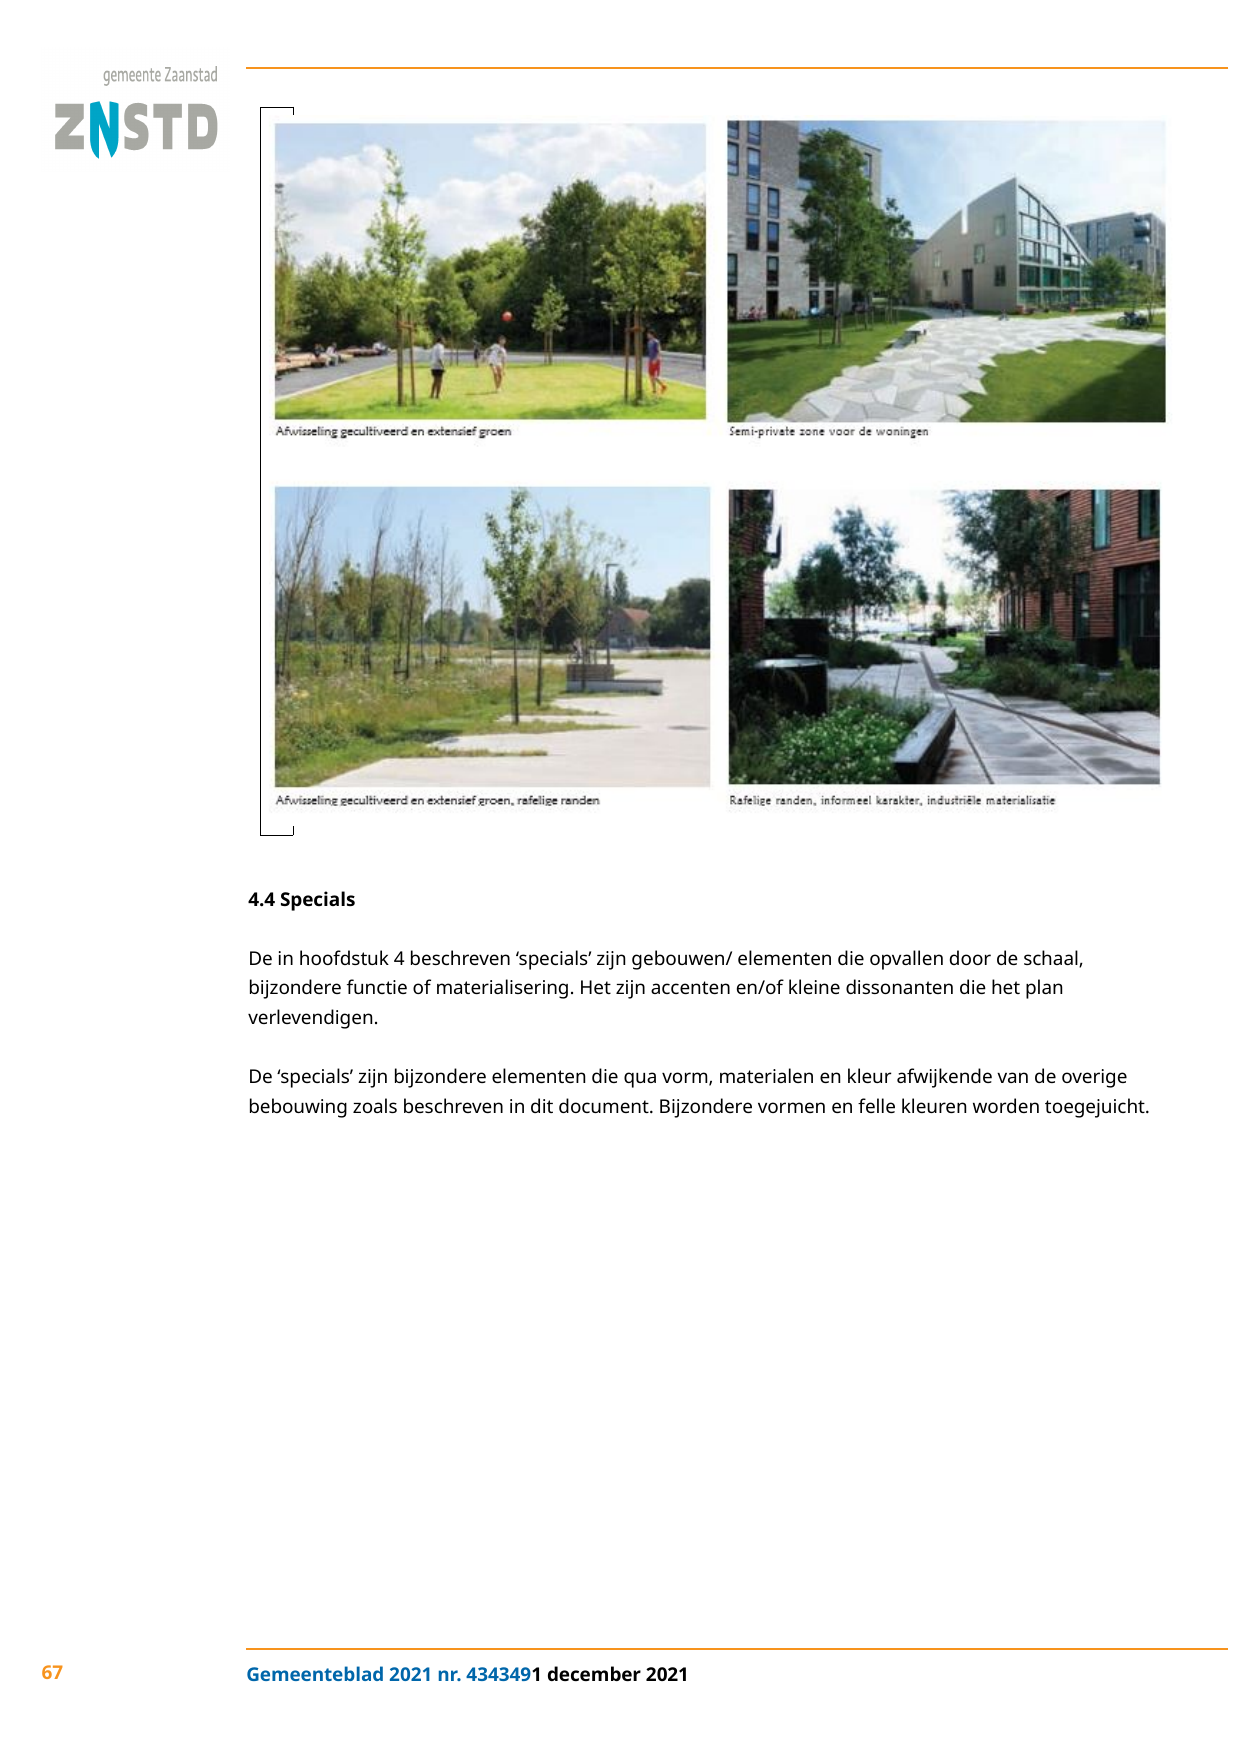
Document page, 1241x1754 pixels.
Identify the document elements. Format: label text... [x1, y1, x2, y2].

picture [268, 115, 1173, 826]
text De in hoofdstuk 4 beschreven ‘specials’ zijn gebouwen/ elementen die opvallen door de schaal, bijzondere functie of materialisering. Het zijn accenten en/of kleine dissonanten die het plan verlevendigen. [248, 945, 1152, 1030]
picture [41, 47, 231, 172]
text De ‘specials’ zijn bijzondere elementen die qua vorm, materialen en kleur afwijkende van de overige bebouwing zoals beschreven in dit document. Bijzondere vormen en felle kleuren worden toegejuicht. [248, 1063, 1152, 1119]
text 4.4 Specials [248, 886, 1152, 912]
